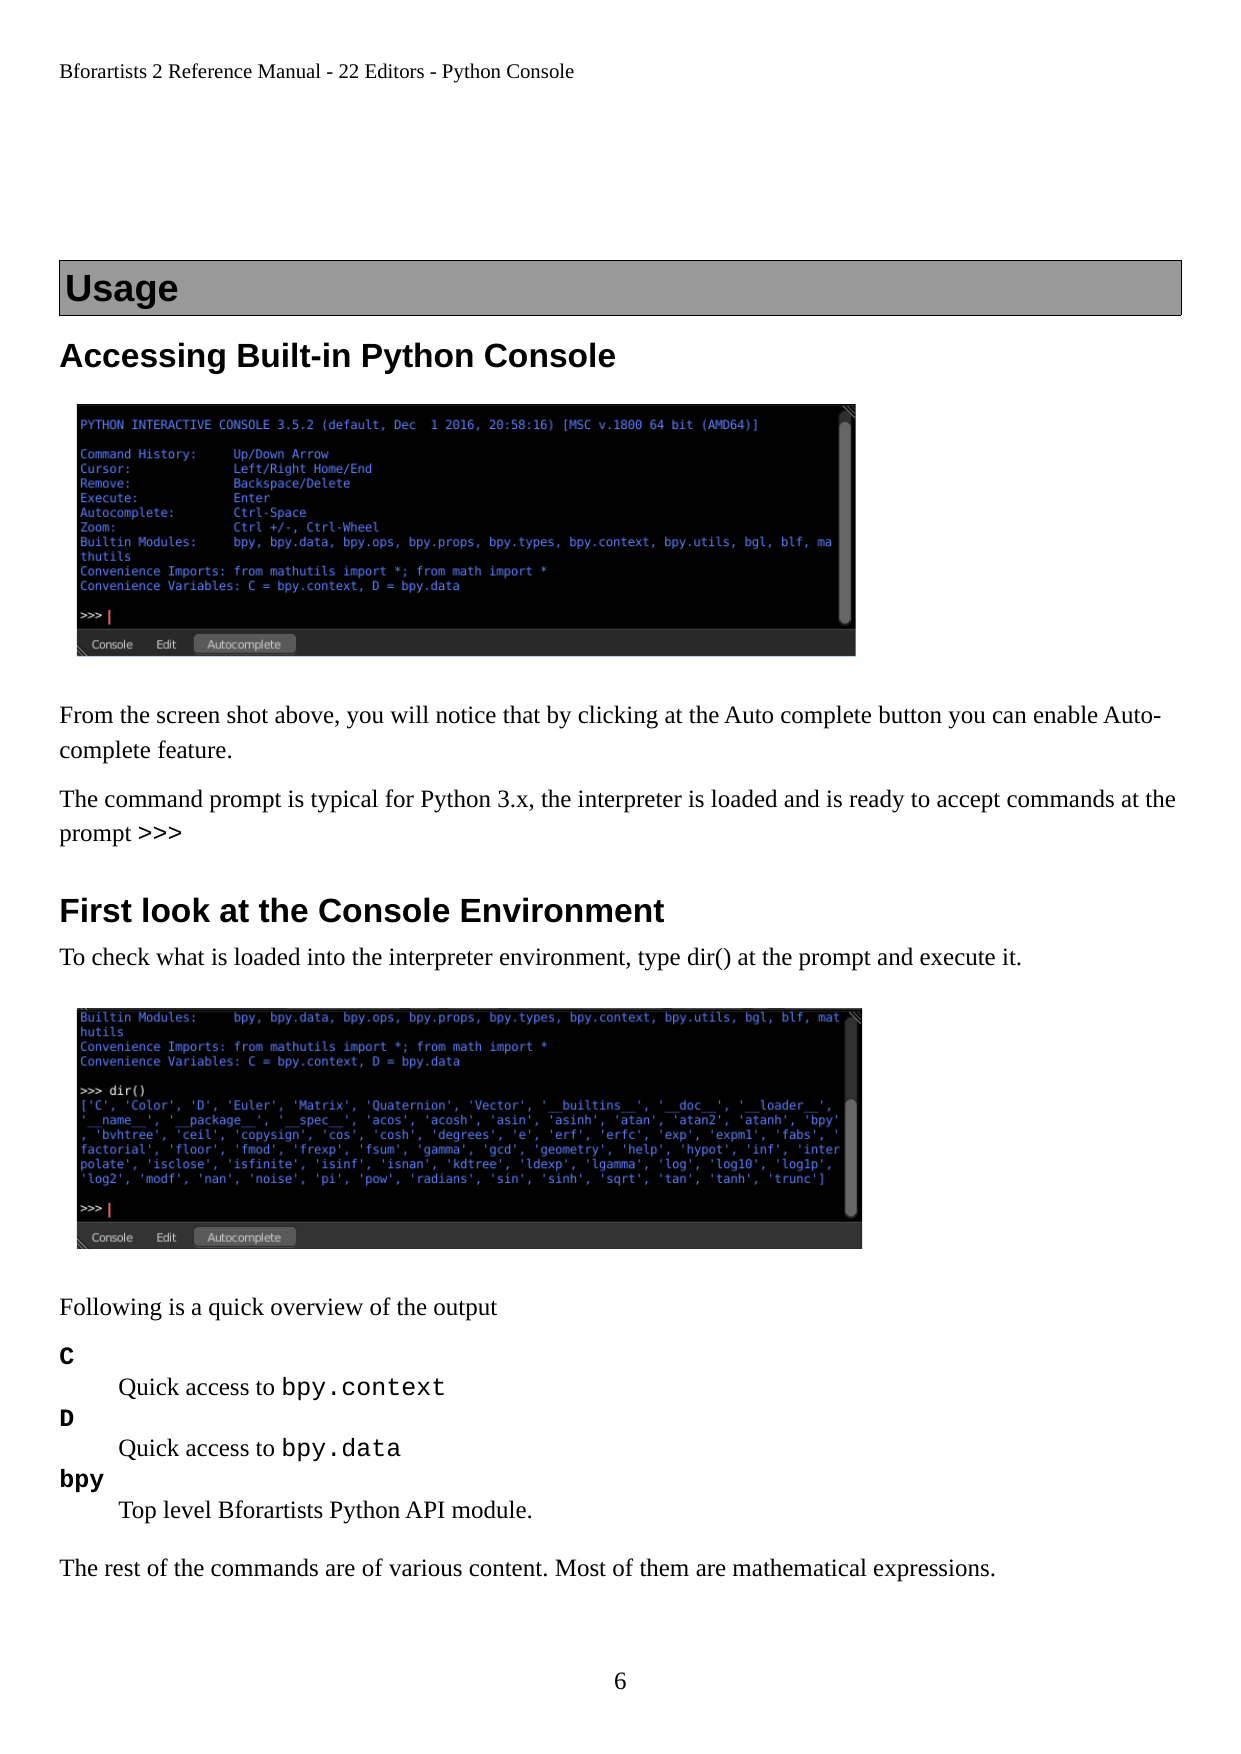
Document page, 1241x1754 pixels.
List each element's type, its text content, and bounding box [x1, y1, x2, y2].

list Top level Bforartists Python API module. [118, 1495, 1181, 1524]
text The command prompt is typical for Python 3.x, the interpreter is loaded and is ready to accept commands at the prompt >>> [59, 784, 1181, 849]
picture [76, 404, 856, 657]
subtitle First look at the Console Environment [59, 891, 1181, 929]
text To check what is loaded into the interpreter environment, type dir() at the prompt and execute it. [59, 942, 1181, 971]
table_header Usage [60, 261, 1181, 315]
subtitle D [59, 1403, 1181, 1433]
picture [76, 1008, 863, 1249]
text Following is a quick overview of the output [59, 1292, 1181, 1321]
subtitle bpy [59, 1464, 1181, 1495]
text From the screen shot above, you will notice that by clicking at the Auto complete button you can enable Auto-complete feature. [59, 700, 1181, 764]
list Quick access to bpy.data [118, 1433, 1181, 1464]
subtitle C [59, 1341, 1181, 1372]
list The rest of the commands are of various content. Most of them are mathematical expressions. [59, 1553, 1181, 1582]
list Quick access to bpy.context [118, 1372, 1181, 1403]
subtitle Accessing Built-in Python Console [59, 336, 1181, 374]
